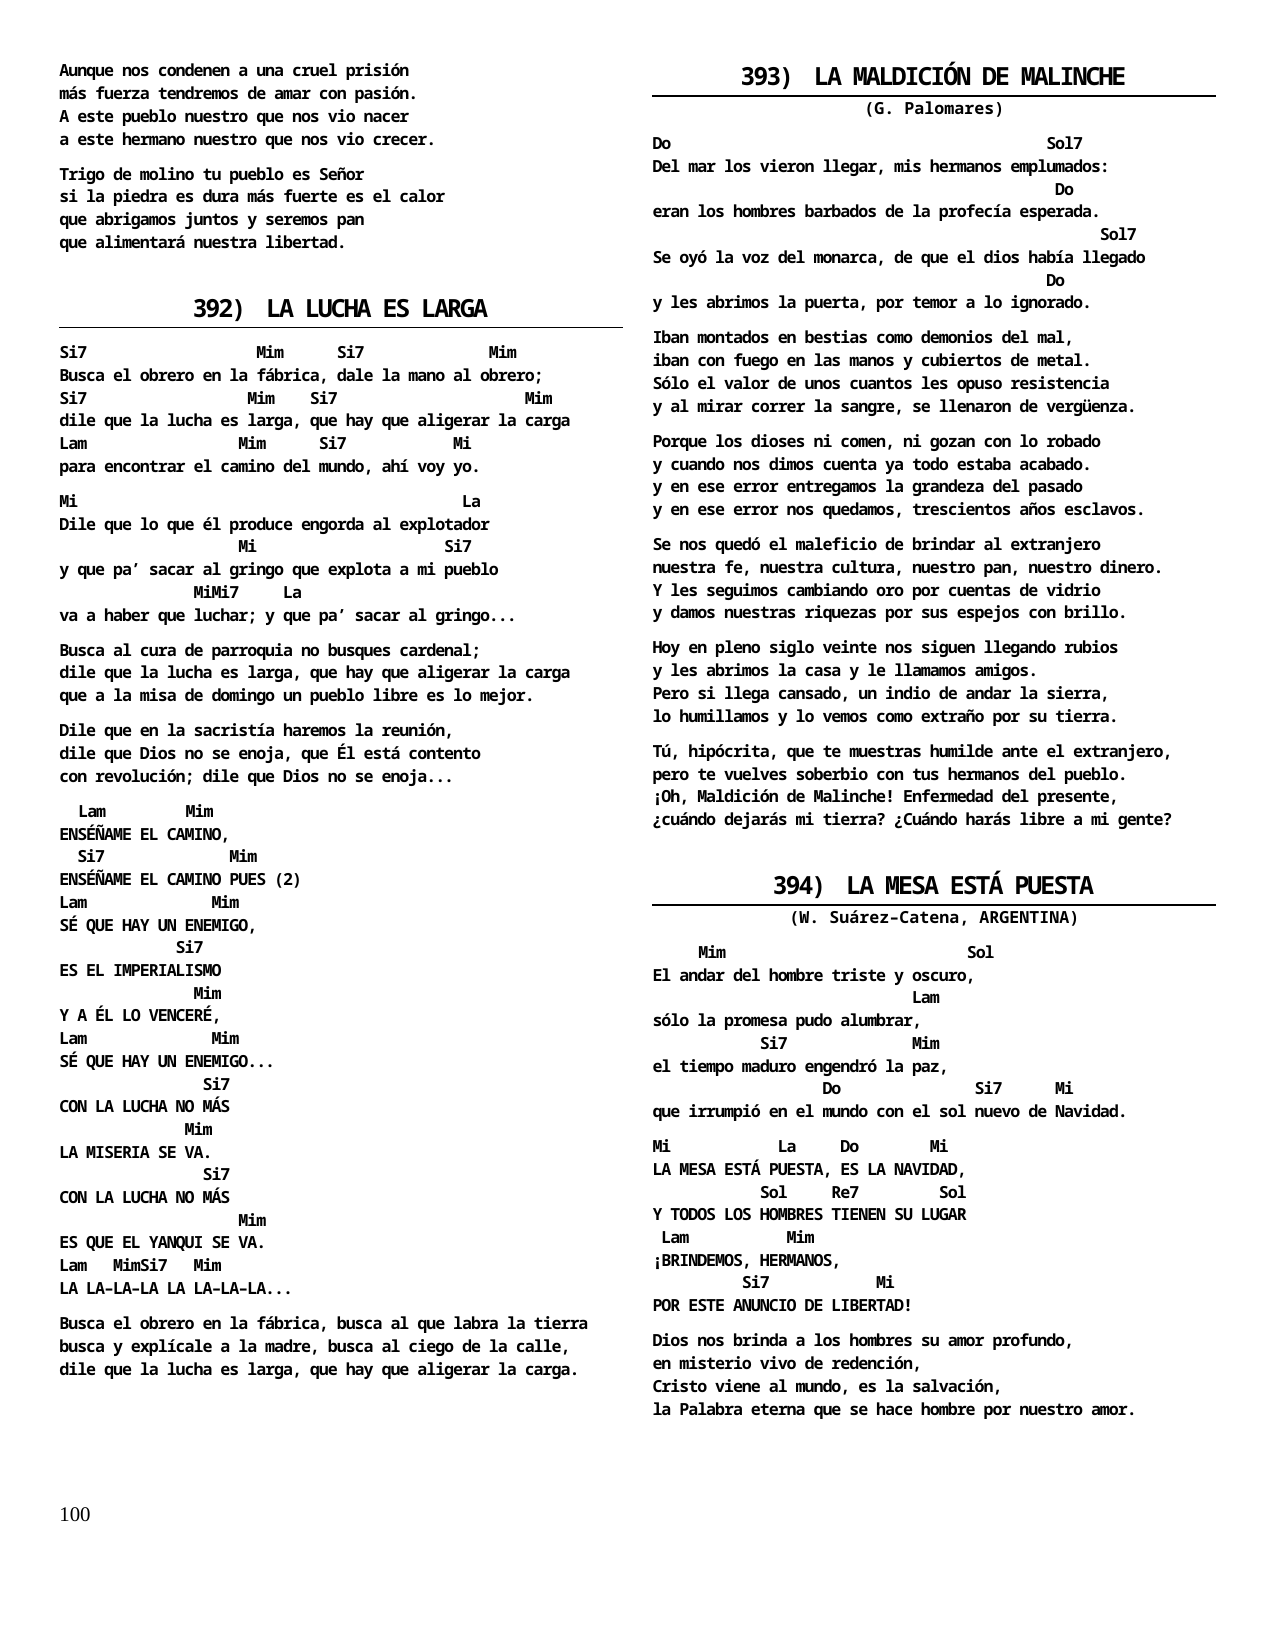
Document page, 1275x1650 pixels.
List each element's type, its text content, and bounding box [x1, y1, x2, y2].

text Si7 Mim Si7 Mim Busca el obrero en la fábrica, dale la mano al obrero; Si7 Mim Si7 Mim dile que la lucha es larga, que hay que aligerar la carga Lam Mim Si7 Mi para encontrar el camino del mundo, ahí voy yo. [59, 341, 623, 477]
text (W. Suárez–Catena, ARGENTINA) [652, 906, 1216, 928]
subtitle La Mesa Está Puesta [652, 868, 1216, 904]
subtitle La Lucha Es Larga [59, 291, 623, 327]
text Dios nos brinda a los hombres su amor profundo, en misterio vivo de redención, Cristo viene al mundo, es la salvación, la Palabra eterna que se hace hombre por nuestro amor. [652, 1329, 1216, 1420]
text Busca al cura de parroquia no busques cardenal; dile que la lucha es larga, que hay que aligerar la carga que a la misa de domingo un pueblo libre es lo mejor. [59, 638, 623, 707]
text Mi La Do Mi LA MESA ESTÁ PUESTA, ES LA NAVIDAD, Sol Re7 Sol Y TODOS LOS HOMBRES TIENEN SU LUGAR Lam Mim ¡BRINDEMOS, HERMANOS, Si7 Mi POR ESTE ANUNCIO DE LIBERTAD! [652, 1135, 1216, 1317]
text Dile que en la sacristía haremos la reunión, dile que Dios no se enoja, que Él está contento con revolución; dile que Dios no se enoja... [59, 719, 623, 787]
text Busca el obrero en la fábrica, busca al que labra la tierra busca y explícale a la madre, busca al ciego de la calle, dile que la lucha es larga, que hay que aligerar la carga. [59, 1312, 623, 1380]
text Mi La Dile que lo que él produce engorda al explotador Mi Si7 y que pa’ sacar al gringo que explota a mi pueblo MiMi7 La va a haber que luchar; y que pa’ sacar al gringo... [59, 490, 623, 626]
subtitle La Maldición De Malinche [652, 59, 1216, 95]
text Mim Sol El andar del hombre triste y oscuro, Lam sólo la promesa pudo alumbrar, Si7 Mim el tiempo maduro engendró la paz, Do Si7 Mi que irrumpió en el mundo con el sol nuevo de Navidad. [652, 941, 1216, 1122]
text Porque los dioses ni comen, ni gozan con lo robado y cuando nos dimos cuenta ya todo estaba acabado. y en ese error entregamos la grandeza del pasado y en ese error nos quedamos, trescientos años esclavos. [652, 429, 1216, 520]
text Aunque nos condenen a una cruel prisión más fuerza tendremos de amar con pasión. A este pueblo nuestro que nos vio nacer a este hermano nuestro que nos vio crecer. [59, 59, 623, 150]
text Se nos quedó el maleficio de brindar al extranjero nuestra fe, nuestra cultura, nuestro pan, nuestro dinero. Y les seguimos cambiando oro por cuentas de vidrio y damos nuestras riquezas por sus espejos con brillo. [652, 533, 1216, 624]
text Trigo de molino tu pueblo es Señor si la piedra es dura más fuerte es el calor que abrigamos juntos y seremos pan que alimentará nuestra libertad. [59, 162, 623, 253]
text Do Sol7 Del mar los vieron llegar, mis hermanos emplumados: Do eran los hombres barbados de la profecía esperada. Sol7 Se oyó la voz del monarca, de que el dios había llegado Do y les abrimos la puerta, por temor a lo ignorado. [652, 132, 1216, 314]
text Tú, hipócrita, que te muestras humilde ante el extranjero, pero te vuelves soberbio con tus hermanos del pueblo. ¡Oh, Maldición de Malinche! Enfermedad del presente, ¿cuándo dejarás mi tierra? ¿Cuándo harás libre a mi gente? [652, 739, 1216, 830]
text (G. Palomares) [652, 97, 1216, 119]
text Hoy en pleno siglo veinte nos siguen llegando rubios y les abrimos la casa y le llamamos amigos. Pero si llega cansado, un indio de andar la sierra, lo humillamos y lo vemos como extraño por su tierra. [652, 636, 1216, 727]
text Iban montados en bestias como demonios del mal, iban con fuego en las manos y cubiertos de metal. Sólo el valor de unos cuantos les opuso resistencia y al mirar correr la sangre, se llenaron de vergüenza. [652, 326, 1216, 417]
text Lam Mim ENSÉÑAME EL CAMINO, Si7 Mim ENSÉÑAME EL CAMINO PUES (2) Lam Mim SÉ QUE HAY UN ENEMIGO, Si7 ES EL IMPERIALISMO Mim Y A ÉL LO VENCERÉ, Lam Mim SÉ QUE HAY UN ENEMIGO... Si7 CON LA LUCHA NO MÁS Mim LA MISERIA SE VA. Si7 CON LA LUCHA NO MÁS Mim ES QUE EL YANQUI SE VA. Lam MimSi7 Mim LA LA–LA–LA LA LA–LA–LA... [59, 800, 623, 1299]
